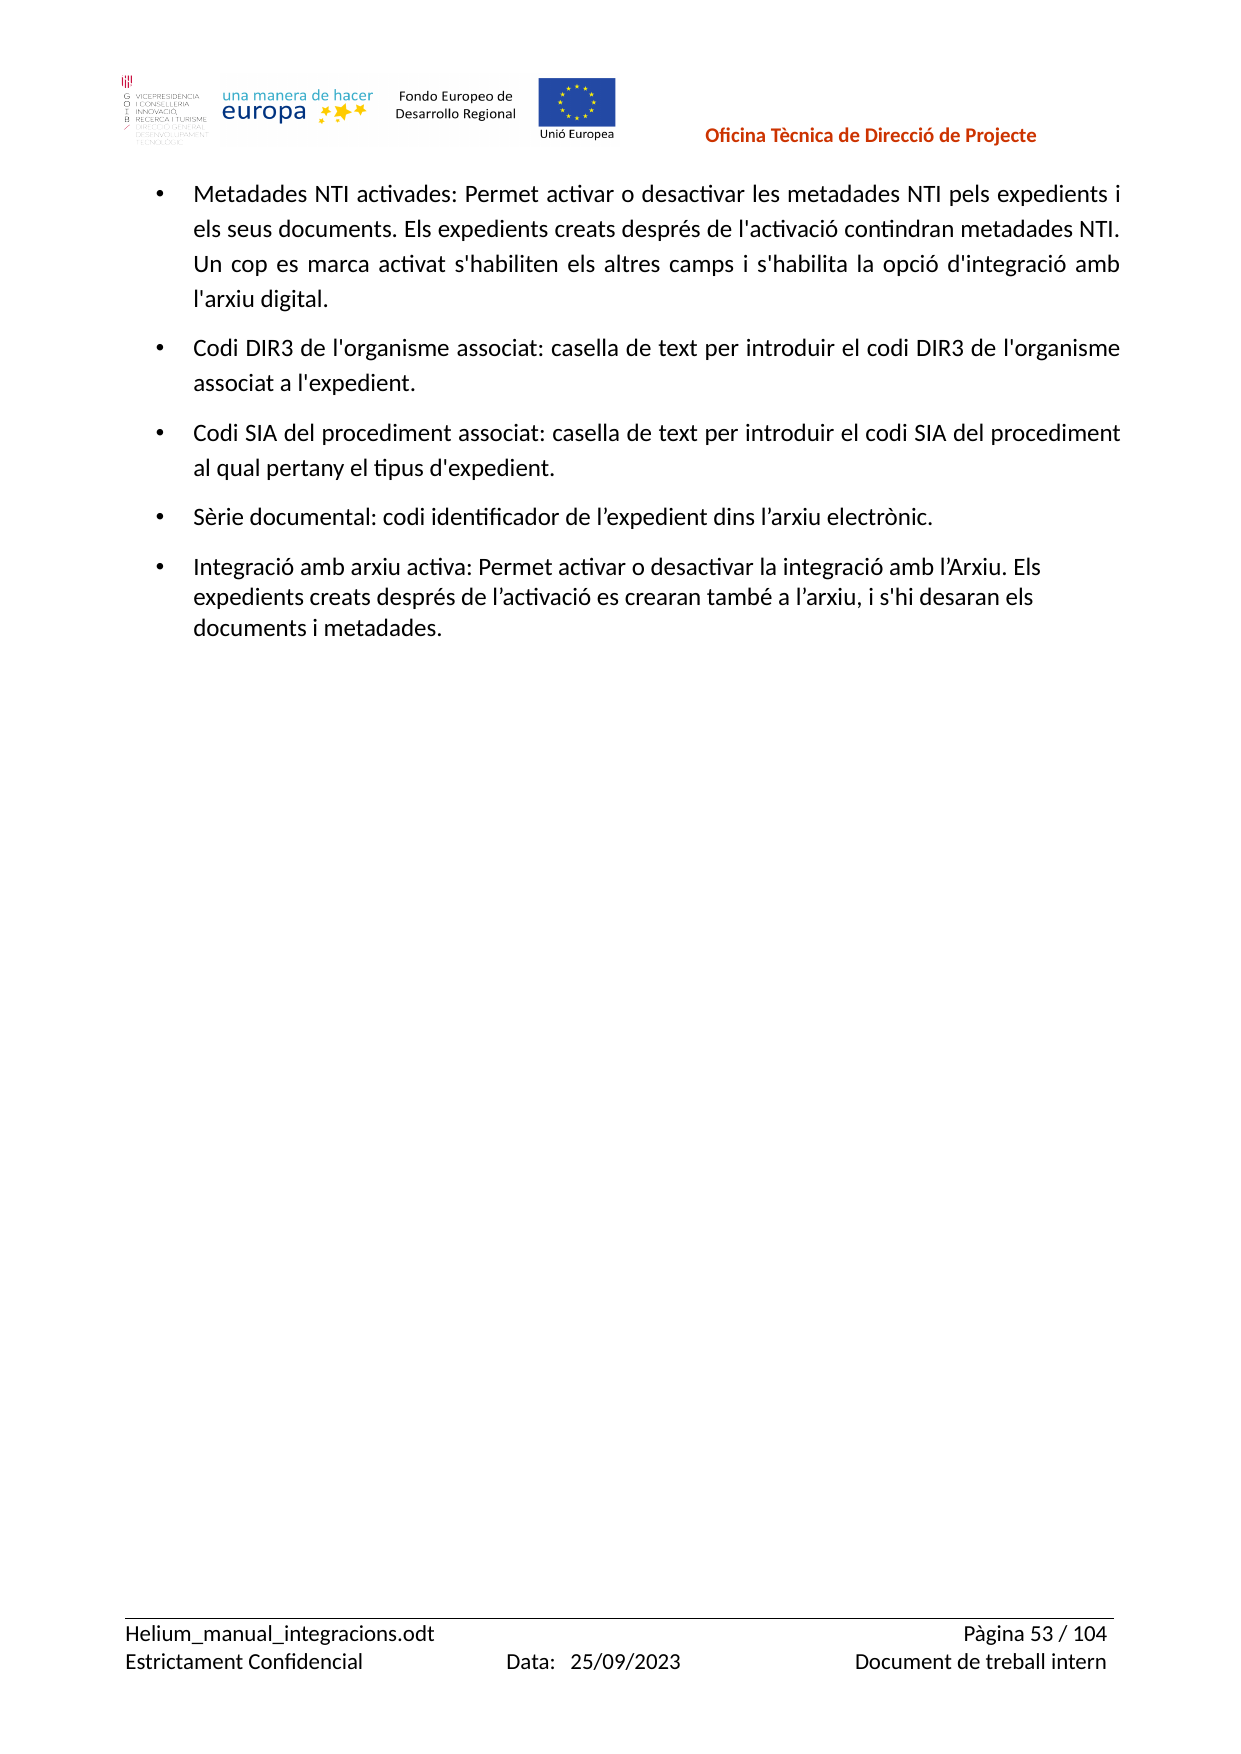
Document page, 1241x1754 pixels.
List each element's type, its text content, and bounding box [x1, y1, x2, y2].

picture [219, 73, 621, 147]
list Codi DIR3 de l'organisme associat: casella de text per introduir el codi DIR3 de l'organisme associat a l'expedient. [156, 332, 1122, 398]
list Metadades NTI activades: Permet activar o desactivar les metadades NTI pels expedients i els seus documents. Els expedients creats després de l'activació contindran metadades NTI. Un cop es marca activat s'habiliten els altres camps i s'habilita la opció d'integració amb l'arxiu digital. [156, 178, 1122, 313]
list Sèrie documental: codi identificador de l’expedient dins l’arxiu electrònic. [156, 501, 1122, 532]
list Codi SIA del procediment associat: casella de text per introduir el codi SIA del procediment al qual pertany el tipus d'expedient. [156, 417, 1122, 482]
picture [118, 73, 213, 147]
list Integració amb arxiu activa: Permet activar o desactivar la integració amb l’Arxiu. Els expedients creats després de l’activació es crearan també a l’arxiu, i s'hi desaran els documents i metadades. [156, 551, 1122, 643]
